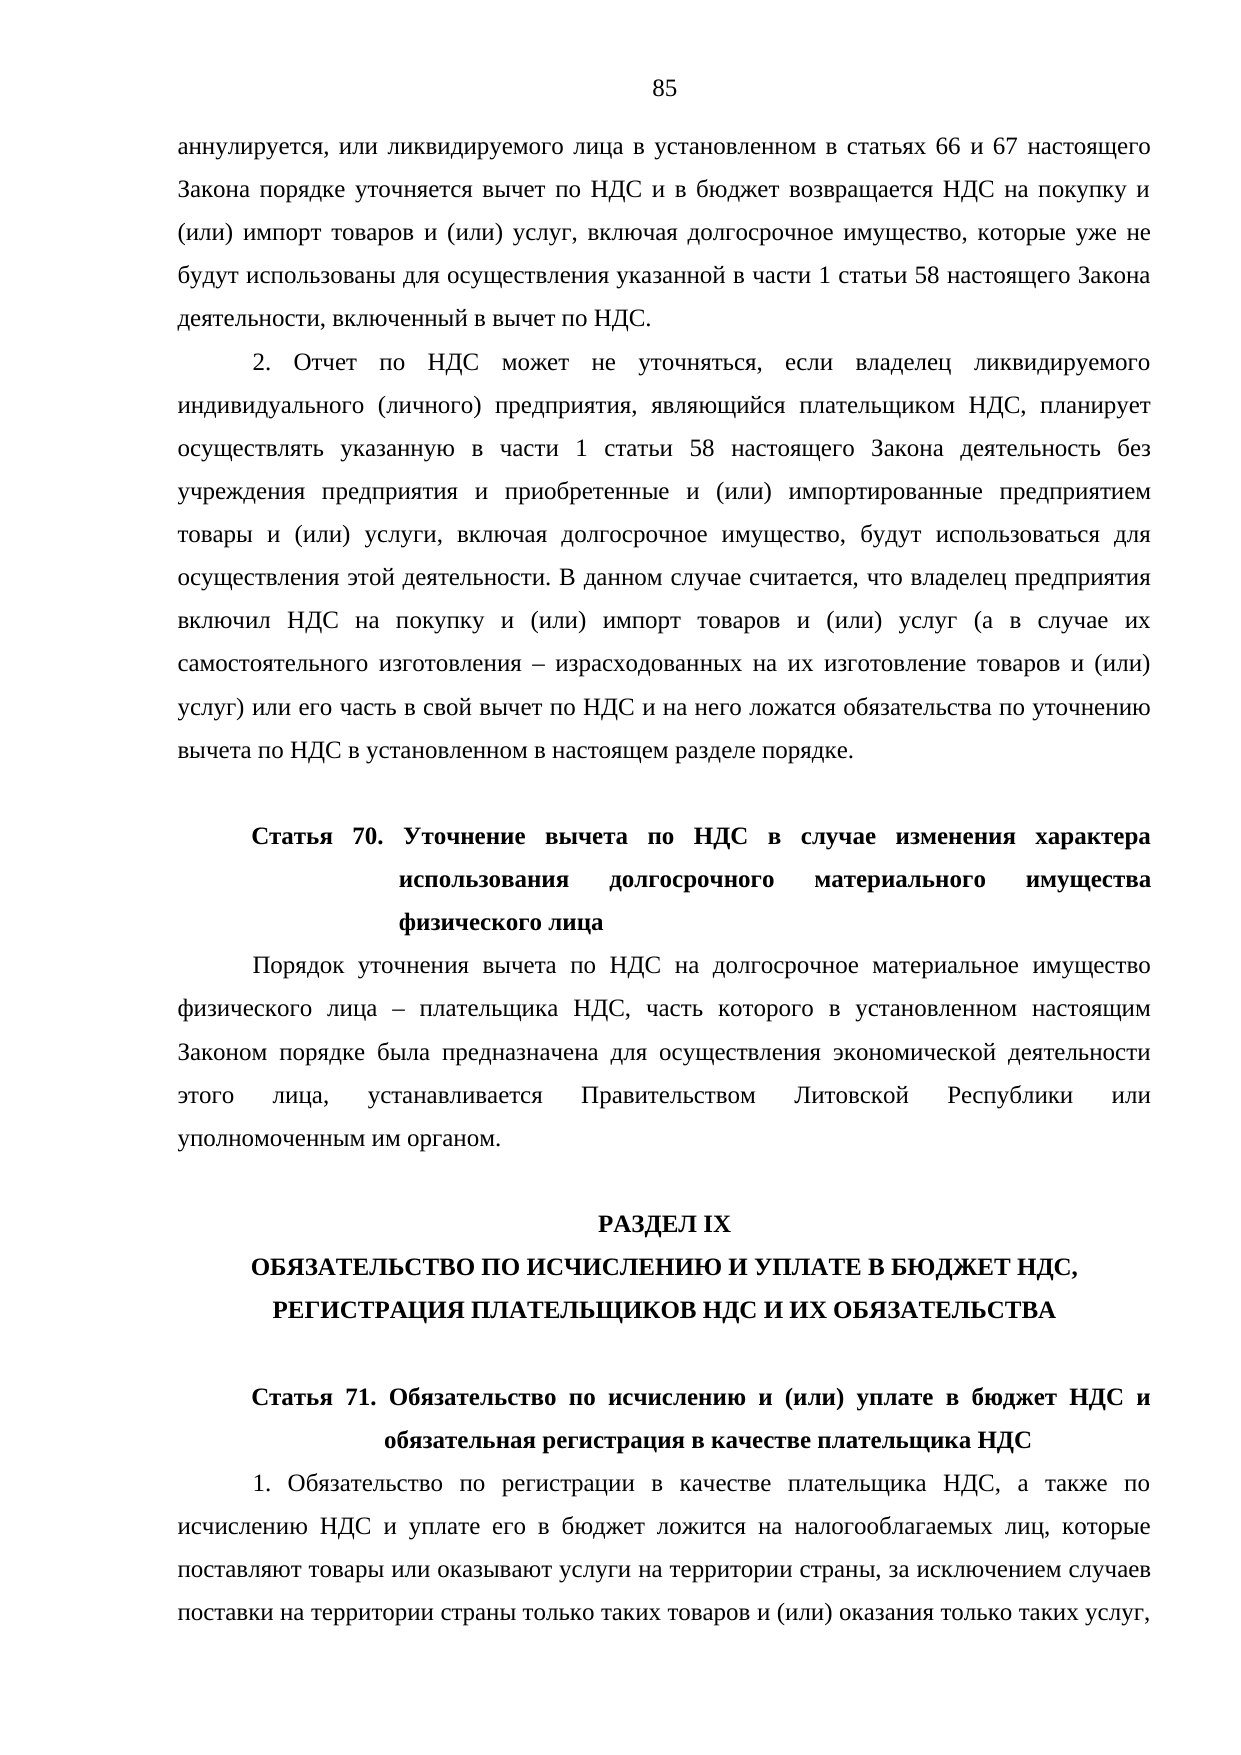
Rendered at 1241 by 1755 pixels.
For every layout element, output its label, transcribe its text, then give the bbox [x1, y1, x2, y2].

text 2. Отчет по НДС может не уточняться, если владелец ликвидируемого индивидуального (личного) предприятия, являющийся плательщиком НДС, планирует осуществлять указанную в части 1 статьи 58 настоящего Закона деятельность без учреждения предприятия и приобретенные и (или) импортированные предприятием товары и (или) услуги, включая долгосрочное имущество, будут использоваться для осуществления этой деятельности. В данном случае считается, что владелец предприятия включил НДС на покупку и (или) импорт товаров и (или) услуг (а в случае их самостоятельного изготовления – израсходованных на их изготовление товаров и (или) услуг) или его часть в свой вычет по НДС и на него ложатся обязательства по уточнению вычета по НДС в установленном в настоящем разделе порядке. [177, 347, 1152, 763]
text Статья 70. Уточнение вычета по НДС в случае изменения характера использования долгосрочного материального имущества физического лица [251, 821, 1152, 936]
text аннулируется, или ликвидируемого лица в установленном в статьях 66 и 67 настоящего Закона порядке уточняется вычет по НДС и в бюджет возвращается НДС на покупку и (или) импорт товаров и (или) услуг, включая долгосрочное имущество, которые уже не будут использованы для осуществления указанной в части 1 статьи 58 настоящего Закона деятельности, включенный в вычет по НДС. [177, 131, 1152, 332]
text Порядок уточнения вычета по НДС на долгосрочное материальное имущество физического лица – плательщика НДС, часть которого в установленном настоящим Законом порядке была предназначена для осуществления экономической деятельности этого лица, устанавливается Правительством Литовской Республики или уполномоченным им органом. [177, 950, 1152, 1152]
text РАЗДЕЛ IX [177, 1209, 1152, 1238]
text ОБЯЗАТЕЛЬСТВО ПО ИСЧИСЛЕНИЮ И УПЛАТЕ В БЮДЖЕТ НДС, РЕГИСТРАЦИЯ ПЛАТЕЛЬЩИКОВ НДС И ИХ ОБЯЗАТЕЛЬСТВА [177, 1252, 1152, 1324]
text Статья 71. Обязательство по исчислению и (или) уплате в бюджет НДС и обязательная регистрация в качестве плательщика НДС [251, 1382, 1152, 1453]
text 1. Обязательство по регистрации в качестве плательщика НДС, а также по исчислению НДС и уплате его в бюджет ложится на налогооблагаемых лиц, которые поставляют товары или оказывают услуги на территории страны, за исключением случаев поставки на территории страны только таких товаров и (или) оказания только таких услуг, [177, 1468, 1152, 1626]
